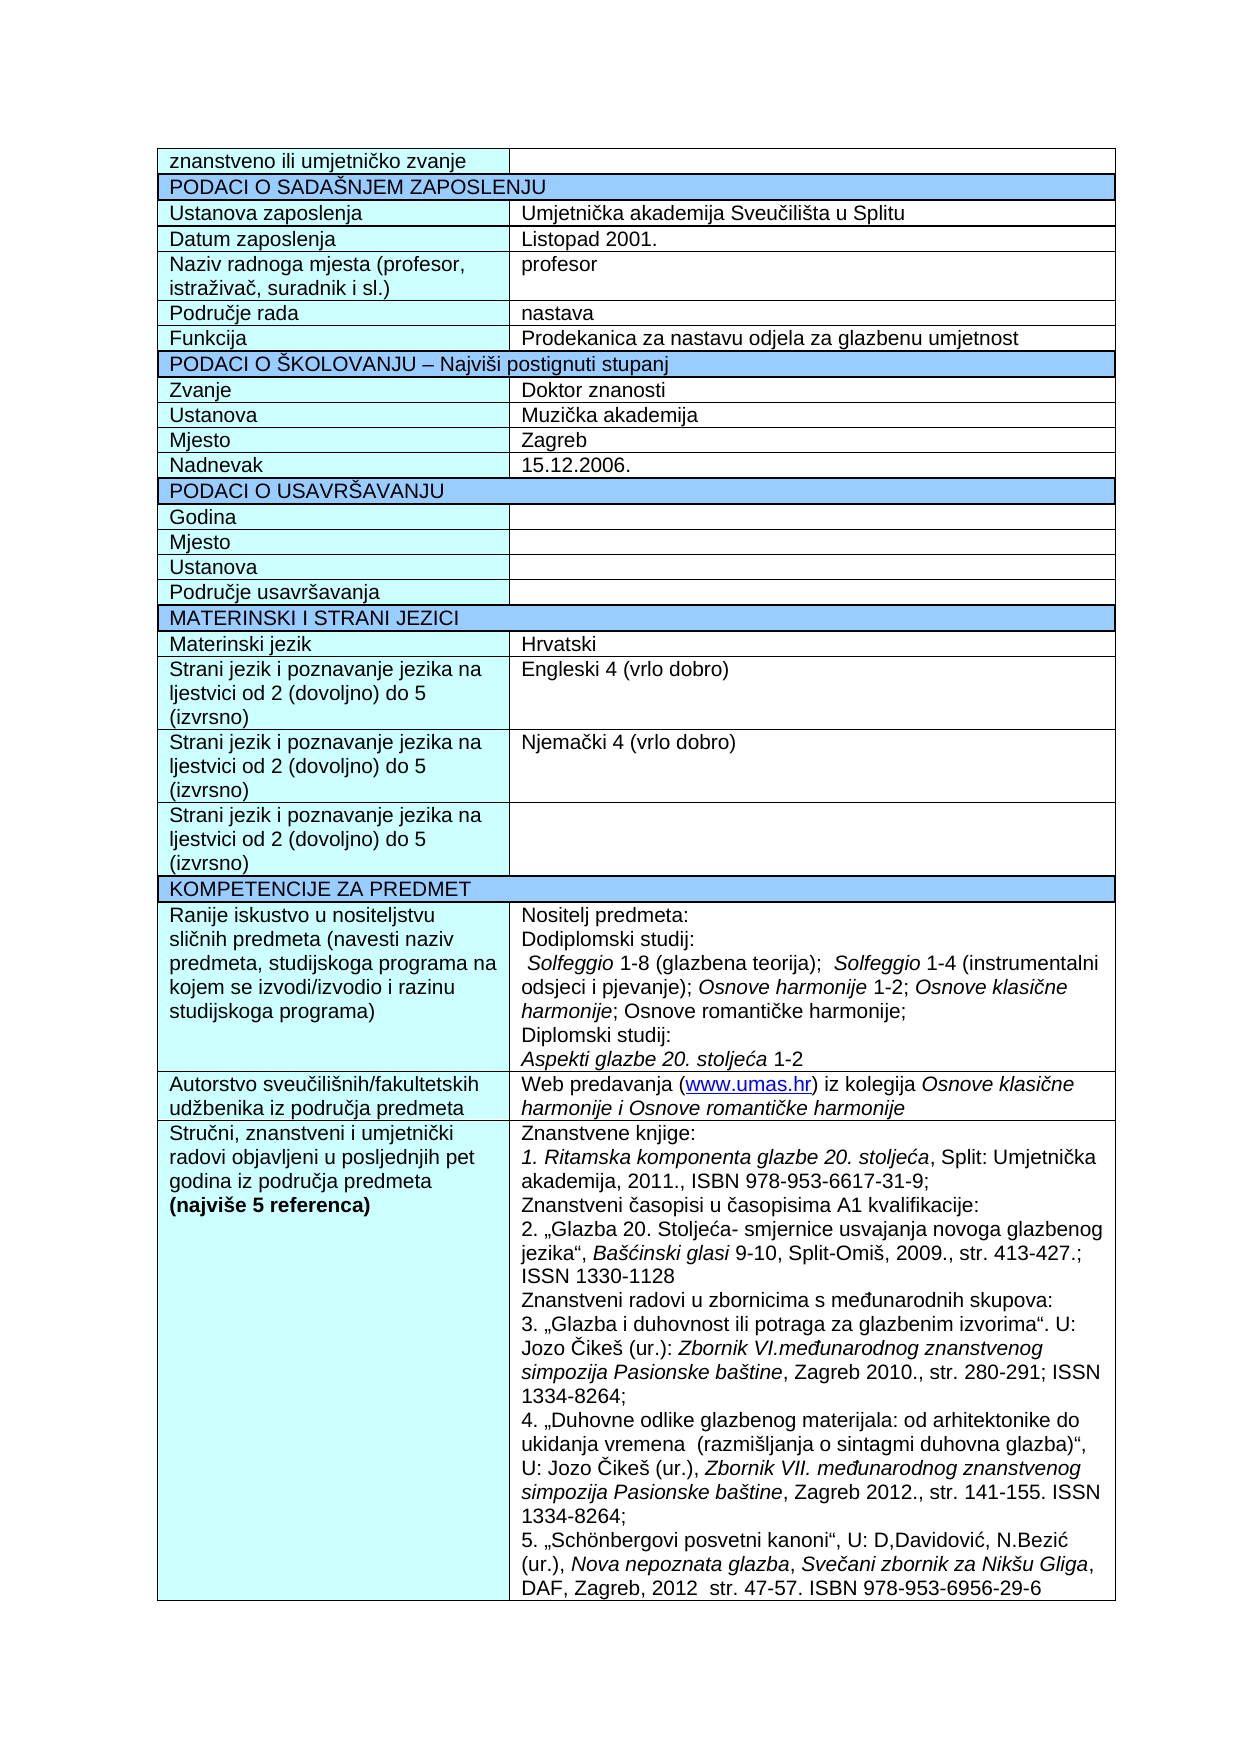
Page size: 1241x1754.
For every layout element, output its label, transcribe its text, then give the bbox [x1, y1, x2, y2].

table_cell nastava [510, 301, 1115, 325]
table_cell Prodekanica za nastavu odjela za glazbenu umjetnost [510, 326, 1115, 350]
table_cell Znanstvene knjige: 1. Ritamska komponenta glazbe 20. stoljeća, Split: Umjetnička akademija, 2011., ISBN 978-953-6617-31-9; Znanstveni časopisi u časopisima A1 kvalifikacije: 2. „Glazba 20. Stoljeća- smjernice usvajanja novoga glazbenog jezika“, Bašćinski glasi 9-10, Split-Omiš, 2009., str. 413-427.; ISSN 1330-1128 Znanstveni radovi u zbornicima s međunarodnih skupova: 3. „Glazba i duhovnost ili potraga za glazbenim izvorima“. U: Jozo Čikeš (ur.): Zbornik VI.međunarodnog znanstvenog simpozija Pasionske baštine, Zagreb 2010., str. 280-291; ISSN 1334-8264; 4. „Duhovne odlike glazbenog materijala: od arhitektonike do ukidanja vremena (razmišljanja o sintagmi duhovna glazba)“, U: Jozo Čikeš (ur.), Zbornik VII. međunarodnog znanstvenog simpozija Pasionske baštine, Zagreb 2012., str. 141-155. ISSN 1334-8264; 5. „Schönbergovi posvetni kanoni“, U: D,Davidović, N.Bezić (ur.), Nova nepoznata glazba, Svečani zbornik za Nikšu Gliga, DAF, Zagreb, 2012 str. 47-57. ISBN 978-953-6956-29-6 [510, 1121, 1115, 1600]
table_cell Ranije iskustvo u nositeljstvu sličnih predmeta (navesti naziv predmeta, studijskoga programa na kojem se izvodi/izvodio i razinu studijskoga programa) [158, 903, 509, 1071]
table_cell [510, 580, 1115, 604]
table_cell Materinski jezik [158, 632, 509, 656]
table_cell MATERINSKI I STRANI JEZICI [159, 606, 1114, 630]
table_cell Ustanova [158, 555, 509, 579]
table_cell [510, 505, 1115, 529]
table_cell Ustanova [158, 403, 509, 427]
table_cell [510, 530, 1115, 554]
table_cell PODACI O ŠKOLOVANJU – Najviši postignuti stupanj [159, 352, 1114, 376]
table_cell Mjesto [158, 530, 509, 554]
table_cell Doktor znanosti [510, 378, 1115, 402]
table_cell Autorstvo sveučilišnih/fakultetskih udžbenika iz područja predmeta [158, 1072, 509, 1119]
table_cell [510, 555, 1115, 579]
table_cell PODACI O USAVRŠAVANJU [159, 479, 1114, 503]
table_cell [510, 149, 1115, 173]
table_cell PODACI O SADAŠNJEM ZAPOSLENJU [159, 175, 1114, 199]
table_cell Funkcija [158, 326, 509, 350]
table_cell Mjesto [158, 428, 509, 452]
table_cell Područje rada [158, 301, 509, 325]
table_cell Muzička akademija [510, 403, 1115, 427]
table_cell Strani jezik i poznavanje jezika na ljestvici od 2 (dovoljno) do 5 (izvrsno) [158, 657, 509, 729]
table_cell Datum zaposlenja [158, 227, 509, 251]
table_cell Naziv radnoga mjesta (profesor, istraživač, suradnik i sl.) [158, 252, 509, 300]
table_cell Strani jezik i poznavanje jezika na ljestvici od 2 (dovoljno) do 5 (izvrsno) [158, 803, 509, 875]
table_cell profesor [510, 252, 1115, 300]
table_cell Nadnevak [158, 453, 509, 477]
table_cell Područje usavršavanja [158, 580, 509, 604]
table_cell Njemački 4 (vrlo dobro) [510, 730, 1115, 802]
table_cell Hrvatski [510, 632, 1115, 656]
table_cell Umjetnička akademija Sveučilišta u Splitu [510, 201, 1115, 225]
table_cell Stručni, znanstveni i umjetnički radovi objavljeni u posljednjih pet godina iz područja predmeta (najviše 5 referenca) [158, 1121, 509, 1600]
table_cell 15.12.2006. [510, 453, 1115, 477]
table_cell Zvanje [158, 378, 509, 402]
table_cell znanstveno ili umjetničko zvanje [158, 149, 509, 173]
table_cell Nositelj predmeta: Dodiplomski studij: Solfeggio 1-8 (glazbena teorija); Solfeggio 1-4 (instrumentalni odsjeci i pjevanje); Osnove harmonije 1-2; Osnove klasične harmonije; Osnove romantičke harmonije; Diplomski studij: Aspekti glazbe 20. stoljeća 1-2 [510, 903, 1115, 1071]
table_cell Zagreb [510, 428, 1115, 452]
table_cell Strani jezik i poznavanje jezika na ljestvici od 2 (dovoljno) do 5 (izvrsno) [158, 730, 509, 802]
table_cell Listopad 2001. [510, 227, 1115, 251]
table_cell [510, 803, 1115, 875]
table_cell Web predavanja (www.umas.hr) iz kolegija Osnove klasične harmonije i Osnove romantičke harmonije [510, 1072, 1115, 1119]
table_cell Godina [158, 505, 509, 529]
table_cell KOMPETENCIJE ZA PREDMET [159, 877, 1114, 901]
table_cell Ustanova zaposlenja [158, 201, 509, 225]
table_cell Engleski 4 (vrlo dobro) [510, 657, 1115, 729]
